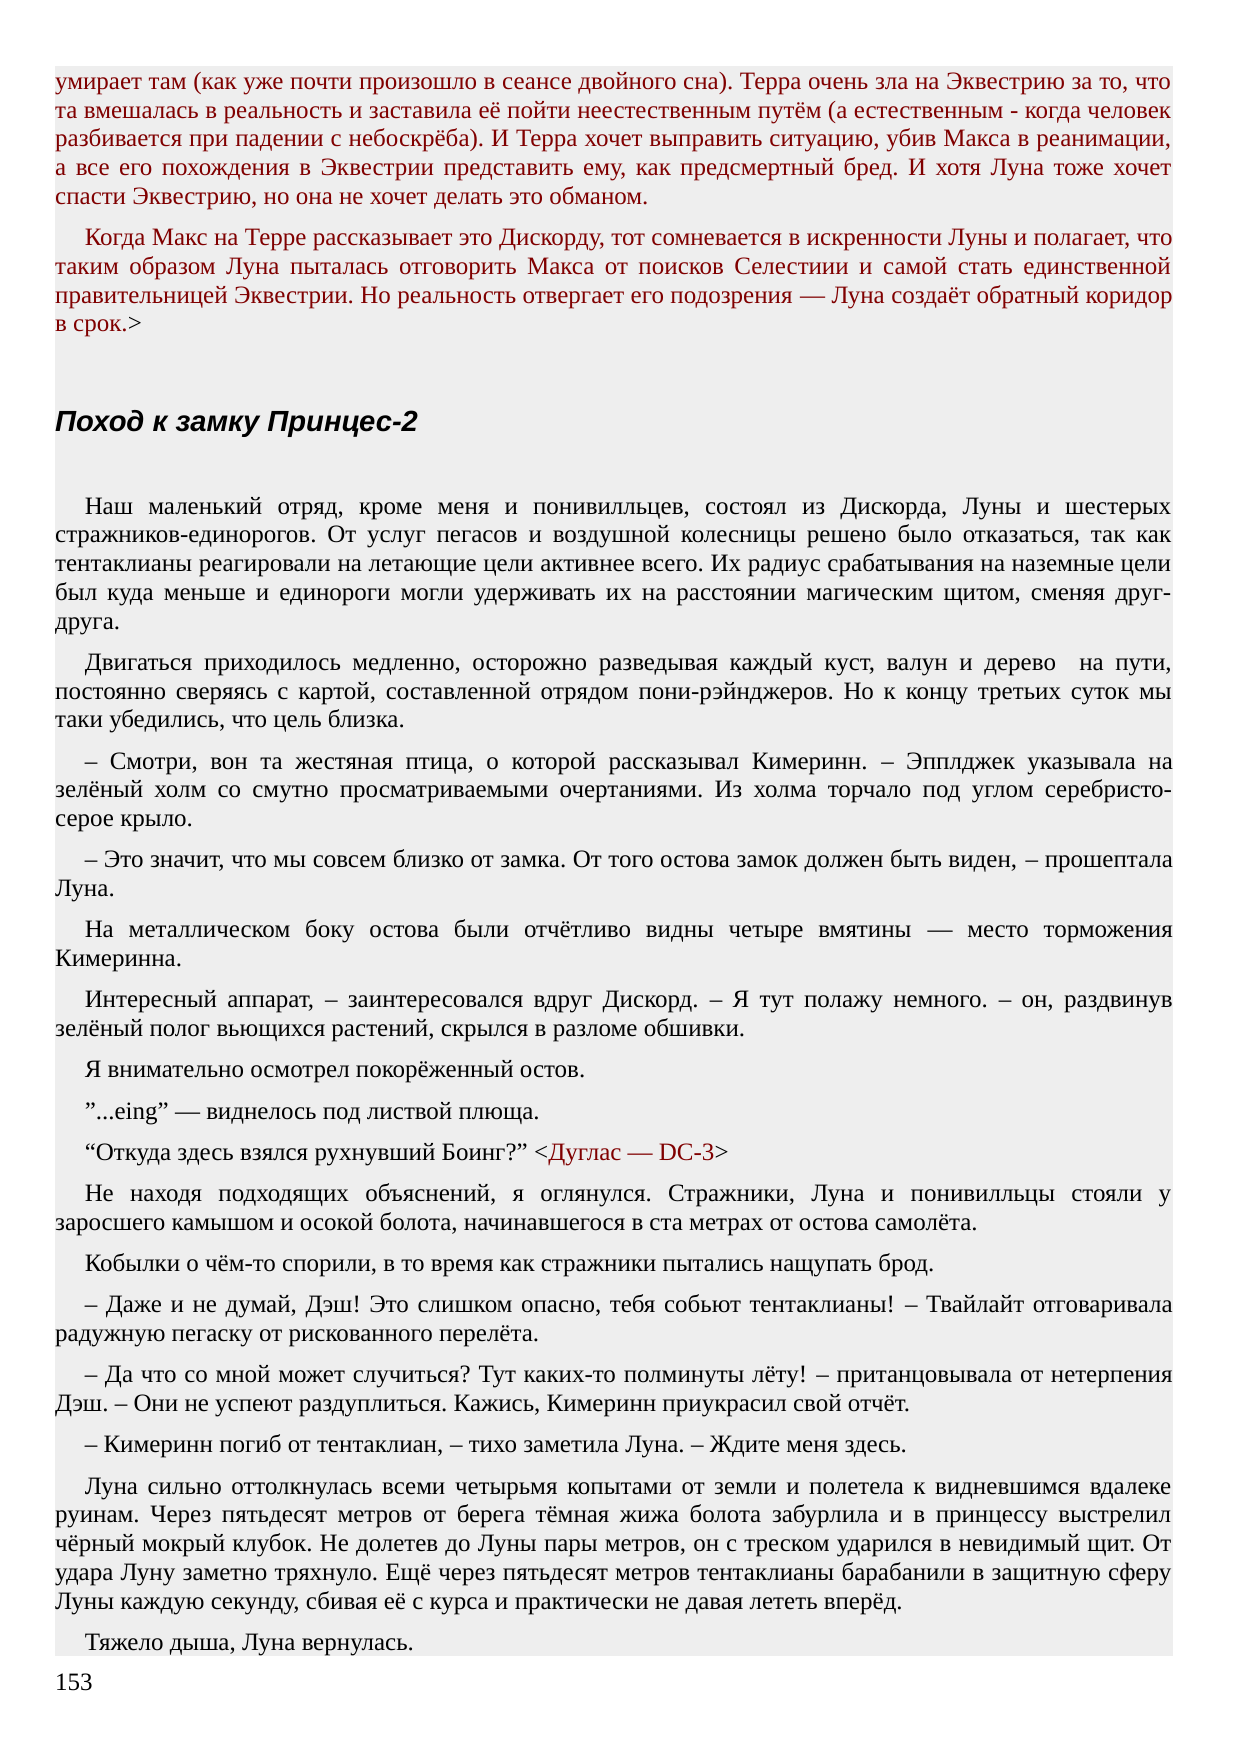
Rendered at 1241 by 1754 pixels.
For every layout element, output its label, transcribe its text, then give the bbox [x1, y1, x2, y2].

text Когда Макс на Терре рассказывает это Дискорду, тот сомневается в искренности Луны и полагает, что таким образом Луна пыталась отговорить Макса от поисков Селестиии и самой стать единственной правительницей Эквестрии. Но реальность отвергает его подозрения — Луна создаёт обратный коридор в срок.> [55, 222, 1173, 337]
text – Это значит, что мы совсем близко от замка. От того остова замок должен быть виден, – прошептала Луна. [55, 844, 1173, 902]
text – Да что со мной может случиться? Тут каких-то полминуты лёту! – пританцовывала от нетерпения Дэш. – Они не успеют раздуплиться. Кажись, Кимеринн приукрасил свой отчёт. [55, 1359, 1173, 1417]
text Не находя подходящих объяснений, я оглянулся. Стражники, Луна и понивилльцы стояли у заросшего камышом и осокой болота, начинавшегося в ста метрах от остова самолёта. [55, 1178, 1173, 1236]
text Кобылки о чём-то спорили, в то время как стражники пытались нащупать брод. [55, 1248, 1173, 1277]
text ”...eing” — виднелось под листвой плюща. [55, 1096, 1173, 1124]
text Луна сильно оттолкнулась всеми четырьмя копытами от земли и полетела к видневшимся вдалеке руинам. Через пятьдесят метров от берега тёмная жижа болота забурлила и в принцессу выстрелил чёрный мокрый клубок. Не долетев до Луны пары метров, он с треском ударился в невидимый щит. От удара Луну заметно тряхнуло. Ещё через пятьдесят метров тентаклианы барабанили в защитную сферу Луны каждую секунду, сбивая её с курса и практически не давая лететь вперёд. [55, 1471, 1173, 1614]
text Интересный аппарат, – заинтересовался вдруг Дискорд. – Я тут полажу немного. – он, раздвинув зелёный полог вьющихся растений, скрылся в разломе обшивки. [55, 984, 1173, 1042]
text – Даже и не думай, Дэш! Это слишком опасно, тебя собьют тентаклианы! – Твайлайт отговаривала радужную пегаску от рискованного перелёта. [55, 1289, 1173, 1347]
text На металлическом боку остова были отчётливо видны четыре вмятины — место торможения Кимеринна. [55, 914, 1173, 972]
text Наш маленький отряд, кроме меня и понивилльцев, состоял из Дискорда, Луны и шестерых стражников-единорогов. От услуг пегасов и воздушной колесницы решено было отказаться, так как тентаклианы реагировали на летающие цели активнее всего. Их радиус срабатывания на наземные цели был куда меньше и единороги могли удерживать их на расстоянии магическим щитом, сменяя друг-друга. [55, 491, 1173, 634]
text – Смотри, вон та жестяная птица, о которой рассказывал Кимеринн. – Эпплджек указывала на зелёный холм со смутно просматриваемыми очертаниями. Из холма торчало под углом серебристо-серое крыло. [55, 746, 1173, 832]
text “Откуда здесь взялся рухнувший Боинг?” <Дуглас — DC-3> [55, 1137, 1173, 1166]
text умирает там (как уже почти произошло в сеансе двойного сна). Терра очень зла на Эквестрию за то, что та вмешалась в реальность и заставила её пойти неестественным путём (а естественным - когда человек разбивается при падении с небоскрёба). И Терра хочет выправить ситуацию, убив Макса в реанимации, а все его похождения в Эквестрии представить ему, как предсмертный бред. И хотя Луна тоже хочет спасти Эквестрию, но она не хочет делать это обманом. [55, 66, 1173, 210]
subtitle Поход к замку Принцес-2 [55, 403, 1173, 437]
text Двигаться приходилось медленно, осторожно разведывая каждый куст, валун и дерево на пути, постоянно сверяясь с картой, составленной отрядом пони-рэйнджеров. Но к концу третьих суток мы таки убедились, что цель близка. [55, 647, 1173, 733]
text Я внимательно осмотрел покорёженный остов. [55, 1054, 1173, 1083]
text Тяжело дыша, Луна вернулась. [55, 1627, 1173, 1656]
text – Кимеринн погиб от тентаклиан, – тихо заметила Луна. – Ждите меня здесь. [55, 1429, 1173, 1458]
